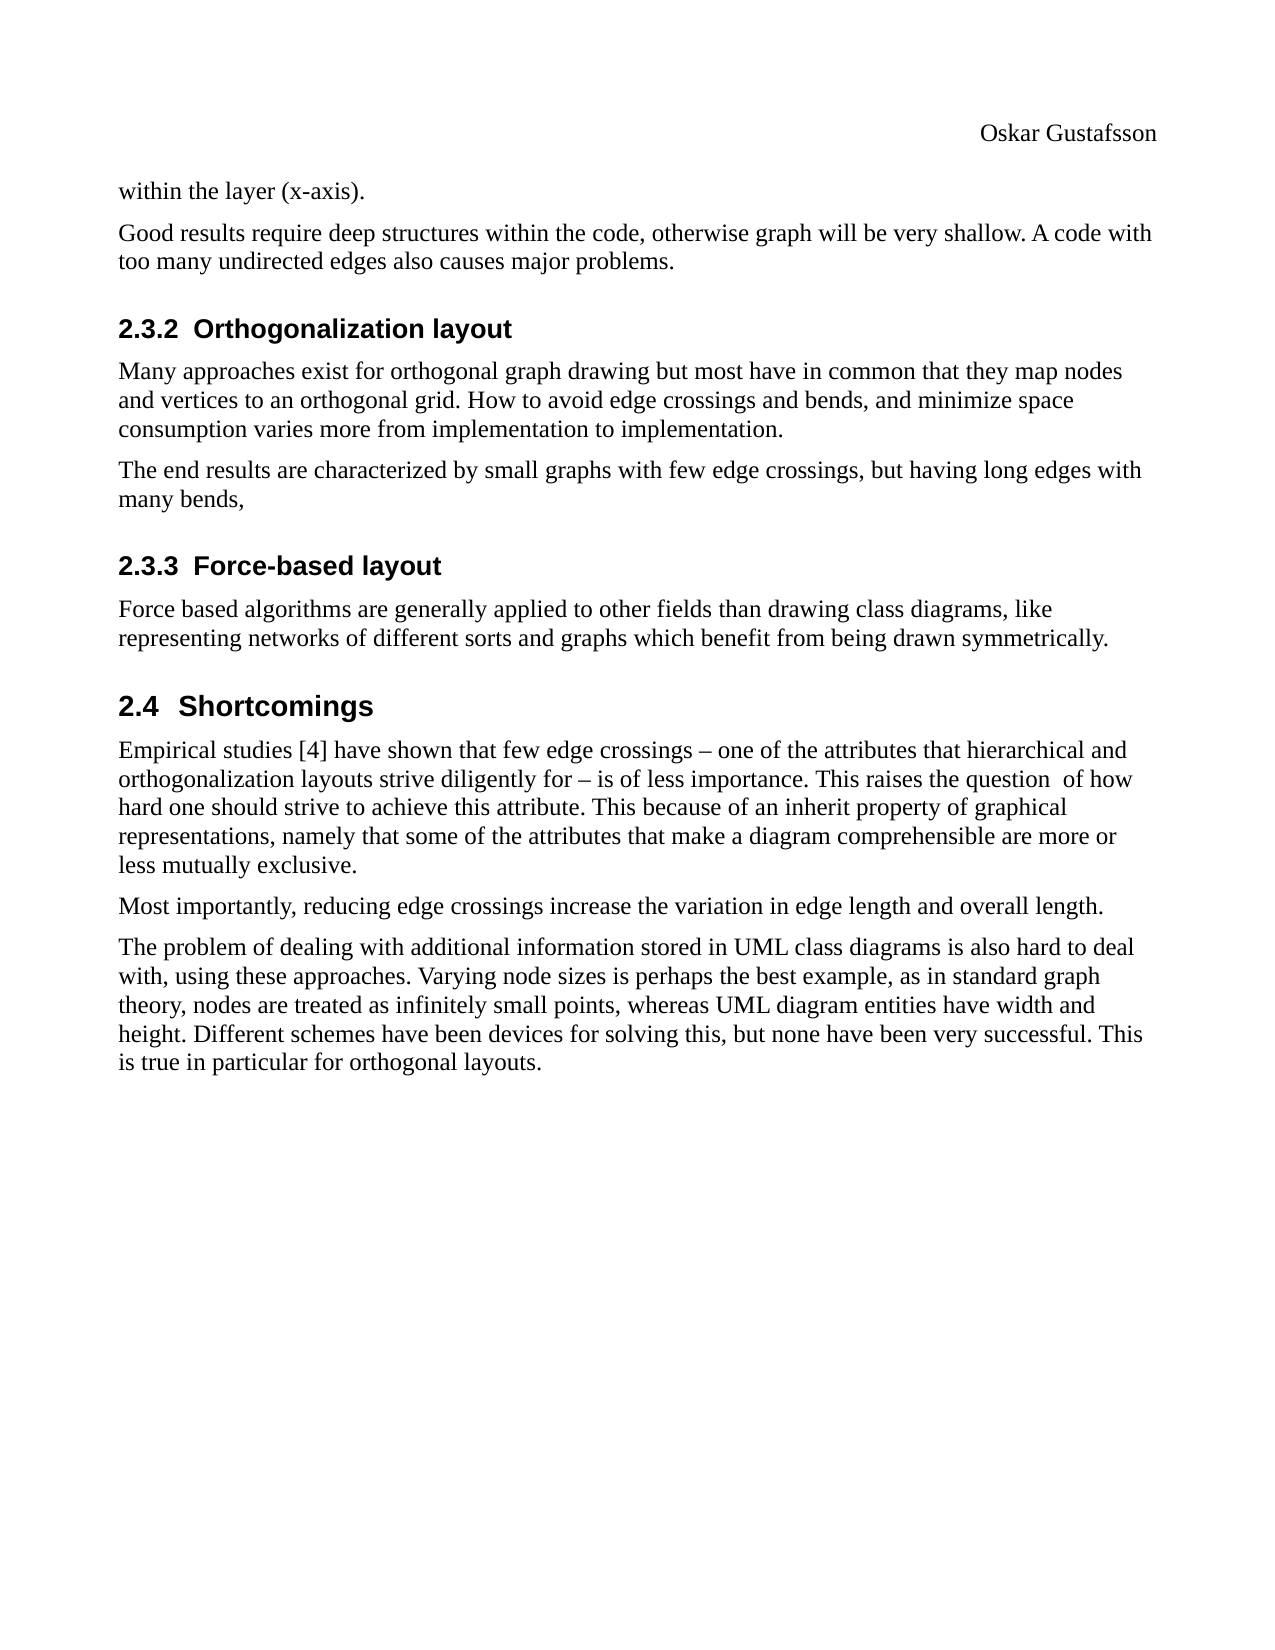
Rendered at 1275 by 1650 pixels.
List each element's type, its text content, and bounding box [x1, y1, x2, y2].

text Many approaches exist for orthogonal graph drawing but most have in common that they map nodes and vertices to an orthogonal grid. How to avoid edge crossings and bends, and minimize space consumption varies more from implementation to implementation. [118, 356, 1157, 443]
text The problem of dealing with additional information stored in UML class diagrams is also hard to deal with, using these approaches. Varying node sizes is perhaps the best example, as in standard graph theory, nodes are treated as infinitely small points, whereas UML diagram entities have width and height. Different schemes have been devices for solving this, but none have been very successful. This is true in particular for orthogonal layouts. [118, 932, 1157, 1076]
text Most importantly, reducing edge crossings increase the variation in edge length and overall length. [118, 891, 1157, 920]
text within the layer (x-axis). [118, 176, 1157, 205]
text The end results are characterized by small graphs with few edge crossings, but having long edges with many bends, [118, 455, 1157, 513]
subtitle Orthogonalization layout [118, 313, 1157, 344]
subtitle Force-based layout [118, 550, 1157, 581]
text Empirical studies [4] have shown that few edge crossings – one of the attributes that hierarchical and orthogonalization layouts strive diligently for – is of less importance. This raises the question of how hard one should strive to achieve this attribute. This because of an inherit property of graphical representations, namely that some of the attributes that make a diagram comprehensible are more or less mutually exclusive. [118, 735, 1157, 879]
text Force based algorithms are generally applied to other fields than drawing class diagrams, like representing networks of different sorts and graphs which benefit from being drawn symmetrically. [118, 594, 1157, 651]
subtitle Shortcomings [118, 689, 1157, 722]
text Good results require deep structures within the code, otherwise graph will be very shallow. A code with too many undirected edges also causes major problems. [118, 218, 1157, 275]
